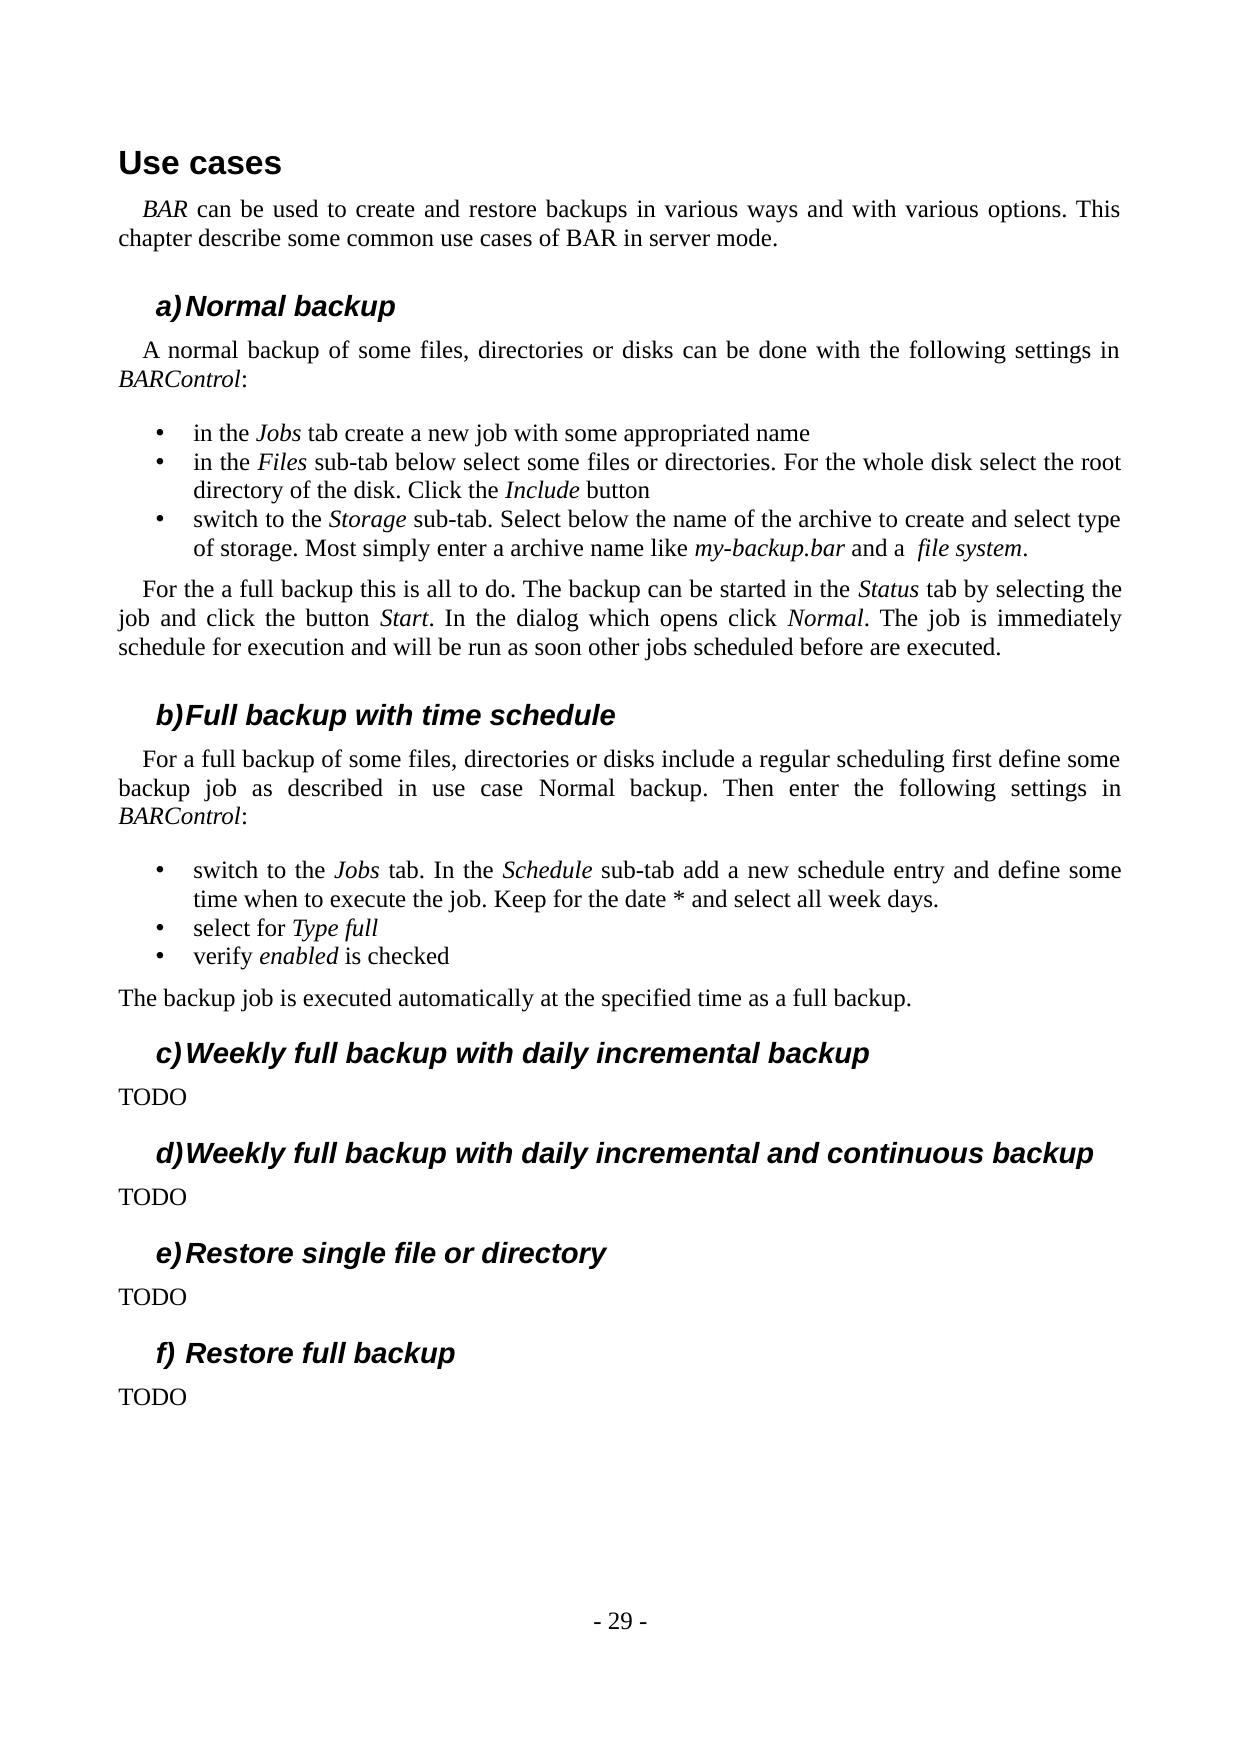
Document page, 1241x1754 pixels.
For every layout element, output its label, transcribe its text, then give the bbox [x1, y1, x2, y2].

subtitle Weekly full backup with daily incremental and continuous backup [156, 1136, 1122, 1170]
subtitle Weekly full backup with daily incremental backup [156, 1036, 1122, 1070]
subtitle Full backup with time schedule [156, 698, 1122, 731]
list switch to the Storage sub-tab. Select below the name of the archive to create and select type of storage. Most simply enter a archive name like my-backup.bar and a file system. [156, 504, 1122, 562]
text TODO [118, 1282, 1122, 1311]
subtitle Normal backup [156, 289, 1122, 323]
list verify enabled is checked [156, 941, 1122, 970]
text TODO [118, 1082, 1122, 1111]
list in the Files sub-tab below select some files or directories. For the whole disk select the root directory of the disk. Click the Include button [156, 447, 1122, 504]
text TODO [118, 1382, 1122, 1411]
list switch to the Jobs tab. In the Schedule sub-tab add a new schedule entry and define some time when to execute the job. Keep for the date * and select all week days. [156, 855, 1122, 913]
text For the a full backup this is all to do. The backup can be started in the Status tab by selecting the job and click the button Start. In the dialog which opens click Normal. The job is immediately schedule for execution and will be run as soon other jobs scheduled before are executed. [118, 574, 1122, 660]
subtitle Restore single file or directory [156, 1236, 1122, 1269]
text TODO [118, 1182, 1122, 1211]
subtitle Restore full backup [156, 1336, 1122, 1369]
text A normal backup of some files, directories or disks can be done with the following settings in BARControl: [118, 335, 1122, 393]
list select for Type full [156, 913, 1122, 941]
text The backup job is executed automatically at the specified time as a full backup. [118, 983, 1122, 1011]
text BAR can be used to create and restore backups in various ways and with various options. This chapter describe some common use cases of BAR in server mode. [118, 194, 1122, 252]
list in the Jobs tab create a new job with some appropriated name [156, 418, 1122, 447]
text For a full backup of some files, directories or disks include a regular scheduling first define some backup job as described in use case Normal backup. Then enter the following settings in BARControl: [118, 744, 1122, 830]
subtitle Use cases [118, 143, 1122, 182]
